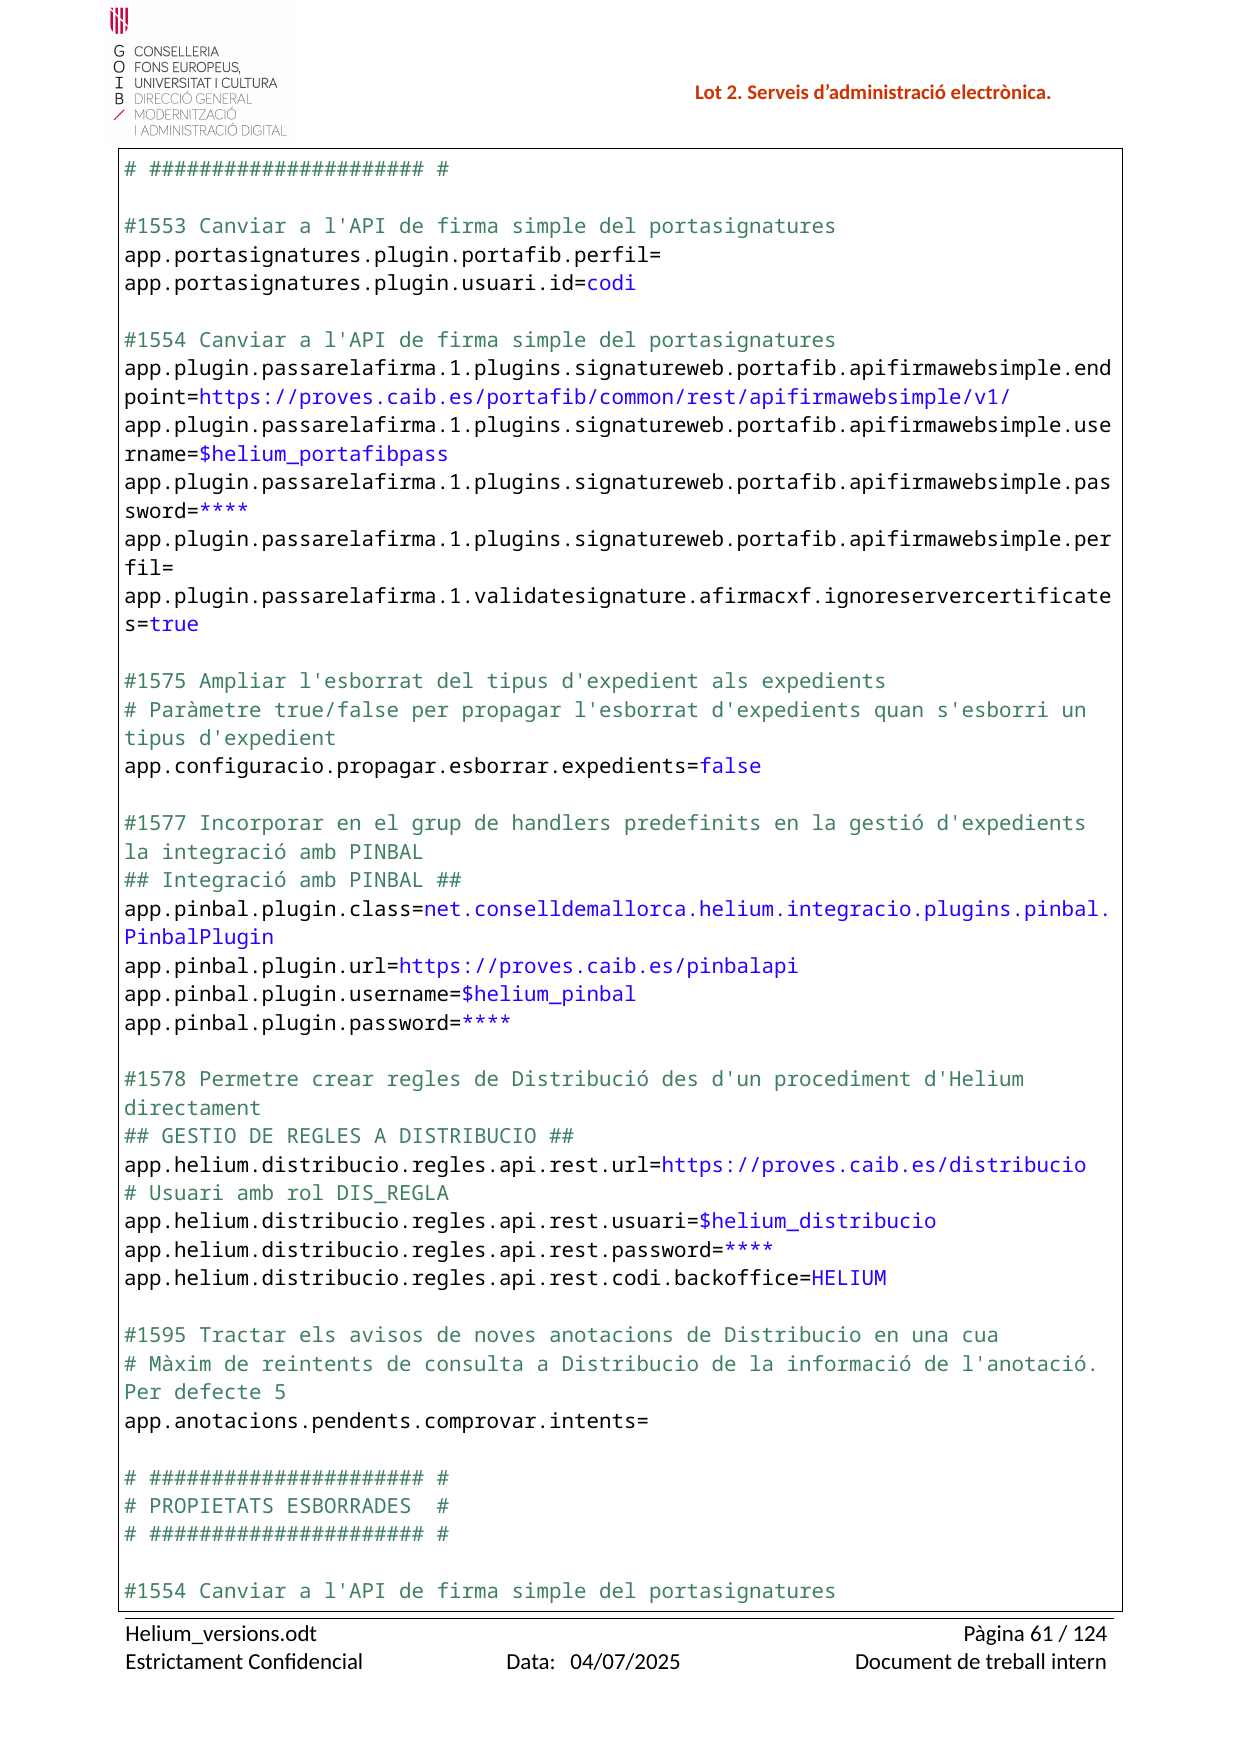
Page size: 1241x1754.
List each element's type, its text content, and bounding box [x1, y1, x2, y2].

picture [100, 0, 297, 144]
table_header # ###################### # #1553 Canviar a l'API de firma simple del portasignatures app.portasignatures.plugin.portafib.perfil= app.portasignatures.plugin.usuari.id=codi #1554 Canviar a l'API de firma simple del portasignatures app.plugin.passarelafirma.1.plugins.signatureweb.portafib.apifirmawebsimple.endpoint=https://proves.caib.es/portafib/common/rest/apifirmawebsimple/v1/ app.plugin.passarelafirma.1.plugins.signatureweb.portafib.apifirmawebsimple.username=$helium_portafibpass app.plugin.passarelafirma.1.plugins.signatureweb.portafib.apifirmawebsimple.password=**** app.plugin.passarelafirma.1.plugins.signatureweb.portafib.apifirmawebsimple.perfil= app.plugin.passarelafirma.1.validatesignature.afirmacxf.ignoreservercertificates=true #1575 Ampliar l'esborrat del tipus d'expedient als expedients # Paràmetre true/false per propagar l'esborrat d'expedients quan s'esborri un tipus d'expedient app.configuracio.propagar.esborrar.expedients=false #1577 Incorporar en el grup de handlers predefinits en la gestió d'expedients la integració amb PINBAL ## Integració amb PINBAL ## app.pinbal.plugin.class=net.conselldemallorca.helium.integracio.plugins.pinbal.PinbalPlugin app.pinbal.plugin.url=https://proves.caib.es/pinbalapi app.pinbal.plugin.username=$helium_pinbal app.pinbal.plugin.password=**** #1578 Permetre crear regles de Distribució des d'un procediment d'Helium directament ## GESTIO DE REGLES A DISTRIBUCIO ## app.helium.distribucio.regles.api.rest.url=https://proves.caib.es/distribucio # Usuari amb rol DIS_REGLA app.helium.distribucio.regles.api.rest.usuari=$helium_distribucio app.helium.distribucio.regles.api.rest.password=**** app.helium.distribucio.regles.api.rest.codi.backoffice=HELIUM #1595 Tractar els avisos de noves anotacions de Distribucio en una cua # Màxim de reintents de consulta a Distribucio de la informació de l'anotació. Per defecte 5 app.anotacions.pendents.comprovar.intents= # ###################### # # PROPIETATS ESBORRADES # # ###################### # #1554 Canviar a l'API de firma simple del portasignatures [119, 149, 1122, 1611]
